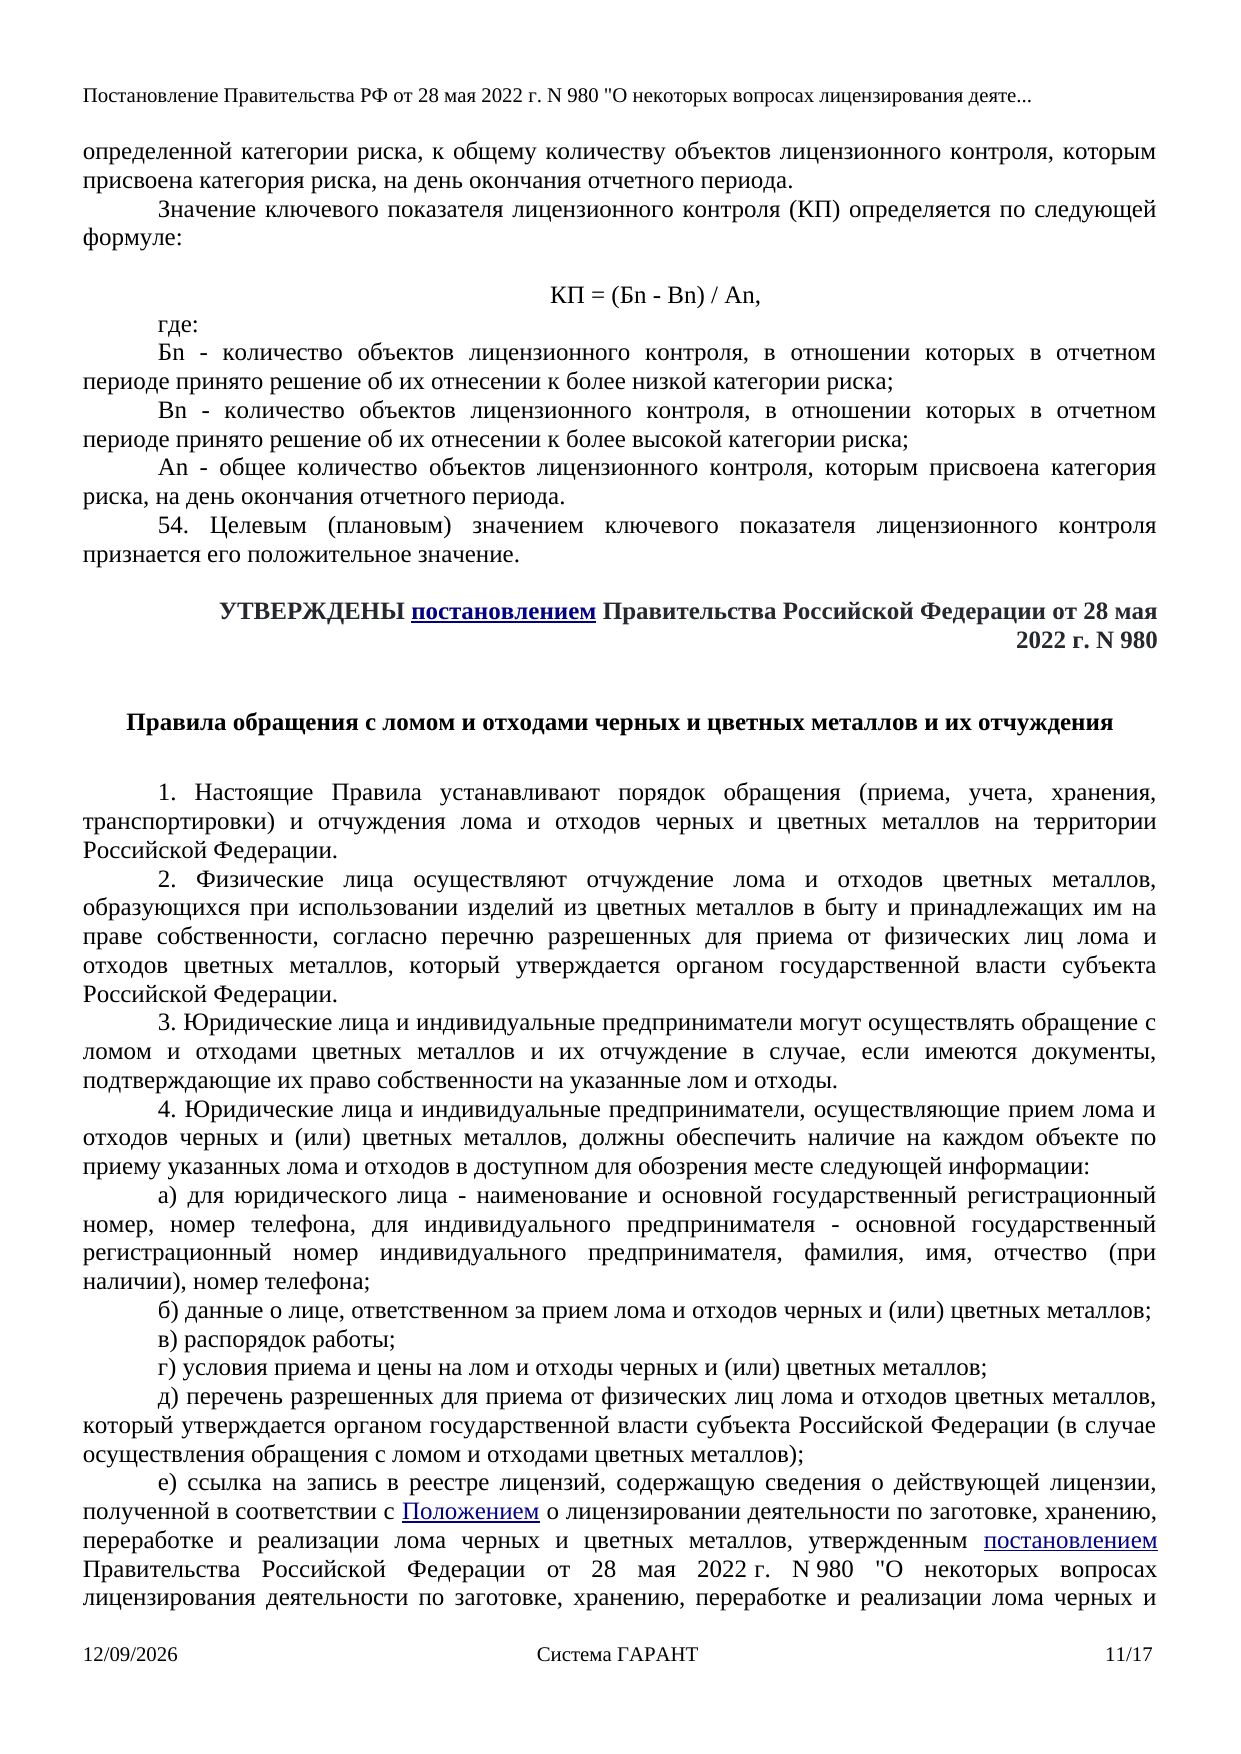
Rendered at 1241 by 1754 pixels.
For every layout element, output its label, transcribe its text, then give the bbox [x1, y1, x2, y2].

text Вn - количество объектов лицензионного контроля, в отношении которых в отчетном периоде принято решение об их отнесении к более высокой категории риска; [83, 395, 1157, 452]
text д) перечень разрешенных для приема от физических лиц лома и отходов цветных металлов, который утверждается органом государственной власти субъекта Российской Федерации (в случае осуществления обращения с ломом и отходами цветных металлов); [83, 1381, 1157, 1467]
text а) для юридического лица - наименование и основной государственный регистрационный номер, номер телефона, для индивидуального предпринимателя - основной государственный регистрационный номер индивидуального предпринимателя, фамилия, имя, отчество (при наличии), номер телефона; [83, 1180, 1157, 1295]
text 1. Настоящие Правила устанавливают порядок обращения (приема, учета, хранения, транспортировки) и отчуждения лома и отходов черных и цветных металлов на территории Российской Федерации. [83, 777, 1157, 864]
text 54. Целевым (плановым) значением ключевого показателя лицензионного контроля признается его положительное значение. [83, 510, 1157, 567]
text Аn - общее количество объектов лицензионного контроля, которым присвоена категория риска, на день окончания отчетного периода. [83, 452, 1157, 510]
text б) данные о лице, ответственном за прием лома и отходов черных и (или) цветных металлов; [83, 1295, 1157, 1324]
text Значение ключевого показателя лицензионного контроля (КП) определяется по следующей формуле: [83, 194, 1157, 251]
text Бn - количество объектов лицензионного контроля, в отношении которых в отчетном периоде принято решение об их отнесении к более низкой категории риска; [83, 337, 1157, 395]
text КП = (Бn - Вn) / Аn, [83, 280, 1157, 309]
text е) ссылка на запись в реестре лицензий, содержащую сведения о действующей лицензии, полученной в соответствии с Положением о лицензировании деятельности по заготовке, хранению, переработке и реализации лома черных и цветных металлов, утвержденным постановлением Правительства Российской Федерации от 28 мая 2022 г. N 980 "О некоторых вопросах лицензирования деятельности по заготовке, хранению, переработке и реализации лома черных и [83, 1467, 1157, 1611]
subtitle Правила обращения с ломом и отходами черных и цветных металлов и их отчуждения [83, 707, 1157, 736]
text 4. Юридические лица и индивидуальные предприниматели, осуществляющие прием лома и отходов черных и (или) цветных металлов, должны обеспечить наличие на каждом объекте по приему указанных лома и отходов в доступном для обозрения месте следующей информации: [83, 1094, 1157, 1180]
text 2. Физические лица осуществляют отчуждение лома и отходов цветных металлов, образующихся при использовании изделий из цветных металлов в быту и принадлежащих им на праве собственности, согласно перечню разрешенных для приема от физических лиц лома и отходов цветных металлов, который утверждается органом государственной власти субъекта Российской Федерации. [83, 864, 1157, 1007]
text в) распорядок работы; [83, 1324, 1157, 1352]
text определенной категории риска, к общему количеству объектов лицензионного контроля, которым присвоена категория риска, на день окончания отчетного периода. [83, 136, 1157, 194]
text 3. Юридические лица и индивидуальные предприниматели могут осуществлять обращение с ломом и отходами цветных металлов и их отчуждение в случае, если имеются документы, подтверждающие их право собственности на указанные лом и отходы. [83, 1007, 1157, 1094]
text где: [83, 309, 1157, 337]
text УТВЕРЖДЕНЫ постановлением Правительства Российской Федерации от 28 мая 2022 г. N 980 [83, 596, 1157, 654]
text г) условия приема и цены на лом и отходы черных и (или) цветных металлов; [83, 1352, 1157, 1381]
